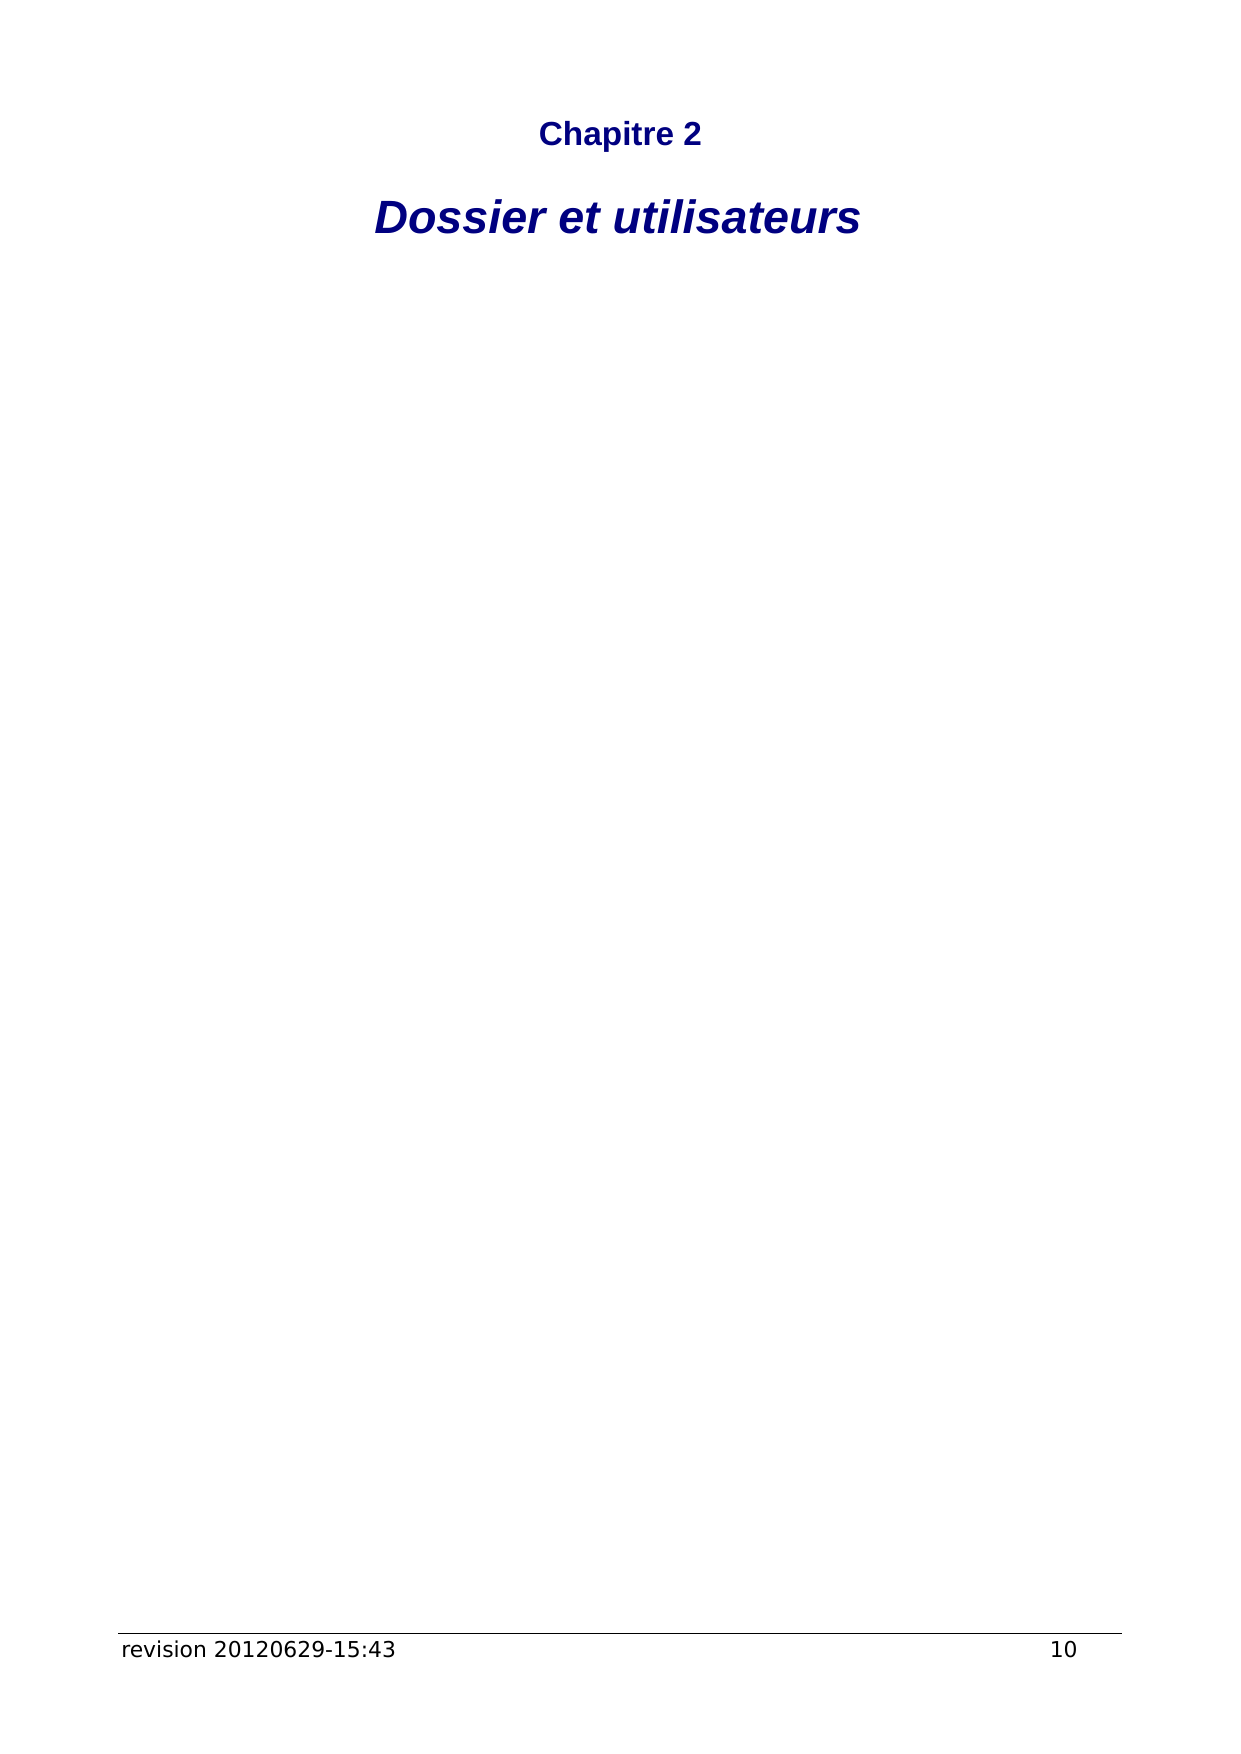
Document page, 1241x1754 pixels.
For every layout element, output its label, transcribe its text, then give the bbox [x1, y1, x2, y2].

subtitle Dossier et utilisateurs [118, 189, 1122, 243]
subtitle Chapitre 2 [118, 113, 1122, 152]
